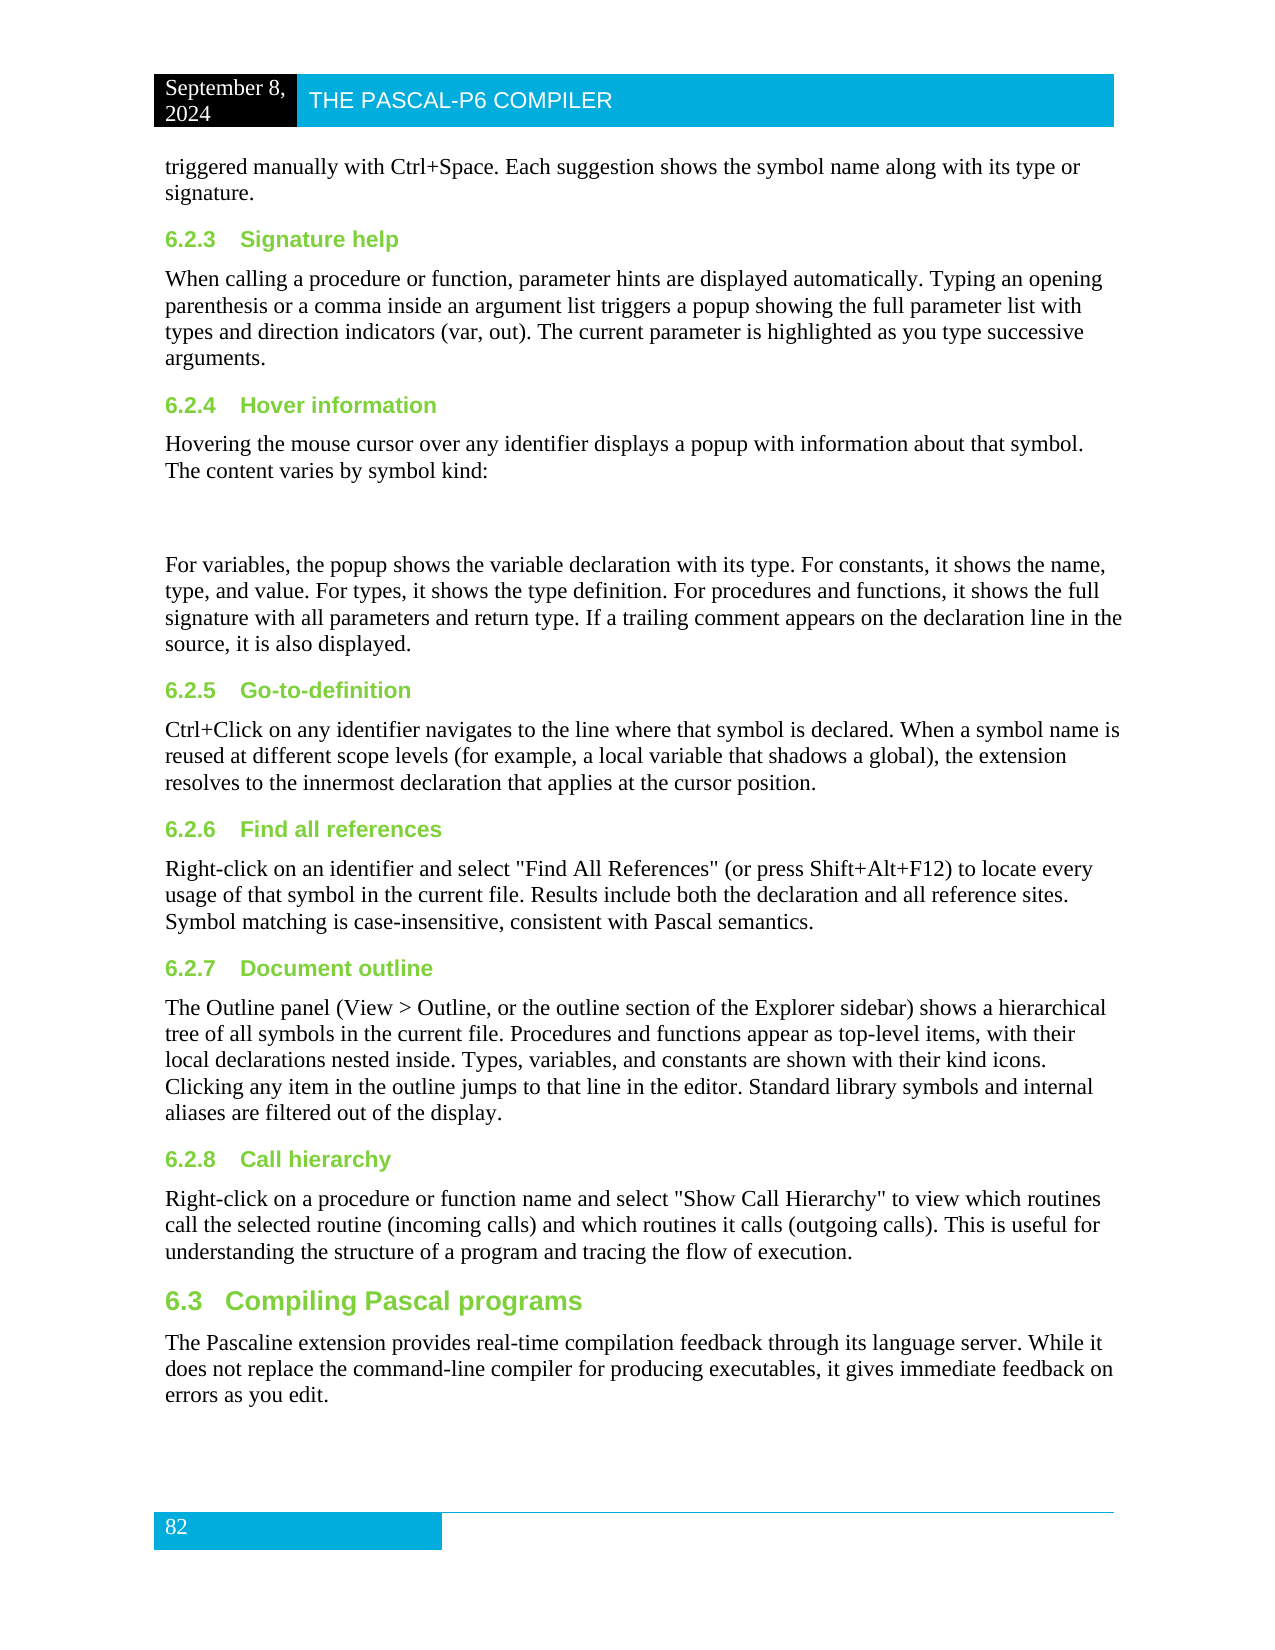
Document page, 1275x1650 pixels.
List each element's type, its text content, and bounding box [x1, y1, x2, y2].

subtitle Compiling Pascal programs [165, 1285, 1125, 1316]
text Ctrl+Click on any identifier navigates to the line where that symbol is declared. When a symbol name is reused at different scope levels (for example, a local variable that shadows a global), the extension resolves to the innermost declaration that applies at the cursor position. [165, 716, 1125, 795]
text The Pascaline extension provides real-time compilation feedback through its language server. While it does not replace the command-line compiler for producing executables, it gives immediate feedback on errors as you edit. [165, 1329, 1125, 1408]
text Right-click on a procedure or function name and select "Show Call Hierarchy" to view which routines call the selected routine (incoming calls) and which routines it calls (outgoing calls). This is useful for understanding the structure of a program and tracing the flow of execution. [165, 1185, 1125, 1264]
subtitle Signature help [165, 226, 1125, 253]
subtitle Go-to-definition [165, 677, 1125, 704]
subtitle Find all references [165, 816, 1125, 842]
text Hovering the mouse cursor over any identifier displays a popup with information about that symbol. The content varies by symbol kind: [165, 430, 1125, 483]
subtitle Hover information [165, 392, 1125, 418]
text For variables, the popup shows the variable declaration with its type. For constants, it shows the name, type, and value. For types, it shows the type definition. For procedures and functions, it shows the full signature with all parameters and return type. If a trailing comment appears on the declaration line in the source, it is also displayed. [165, 551, 1125, 657]
text The Outline panel (View > Outline, or the outline section of the Explorer sidebar) shows a hierarchical tree of all symbols in the current file. Procedures and functions appear as top-level items, with their local declarations nested inside. Types, variables, and constants are shown with their kind icons. Clicking any item in the outline jumps to that line in the editor. Standard library symbols and internal aliases are filtered out of the display. [165, 994, 1125, 1126]
subtitle Call hierarchy [165, 1146, 1125, 1173]
text Right-click on an identifier and select "Find All References" (or press Shift+Alt+F12) to locate every usage of that symbol in the current file. Results include both the declaration and all reference sites. Symbol matching is case-insensitive, consistent with Pascal semantics. [165, 855, 1125, 934]
subtitle Document outline [165, 955, 1125, 981]
text triggered manually with Ctrl+Space. Each suggestion shows the symbol name along with its type or signature. [165, 153, 1125, 206]
text When calling a procedure or function, parameter hints are displayed automatically. Typing an opening parenthesis or a comma inside an argument list triggers a popup showing the full parameter list with types and direction indicators (var, out). The current parameter is highlighted as you type successive arguments. [165, 265, 1125, 371]
